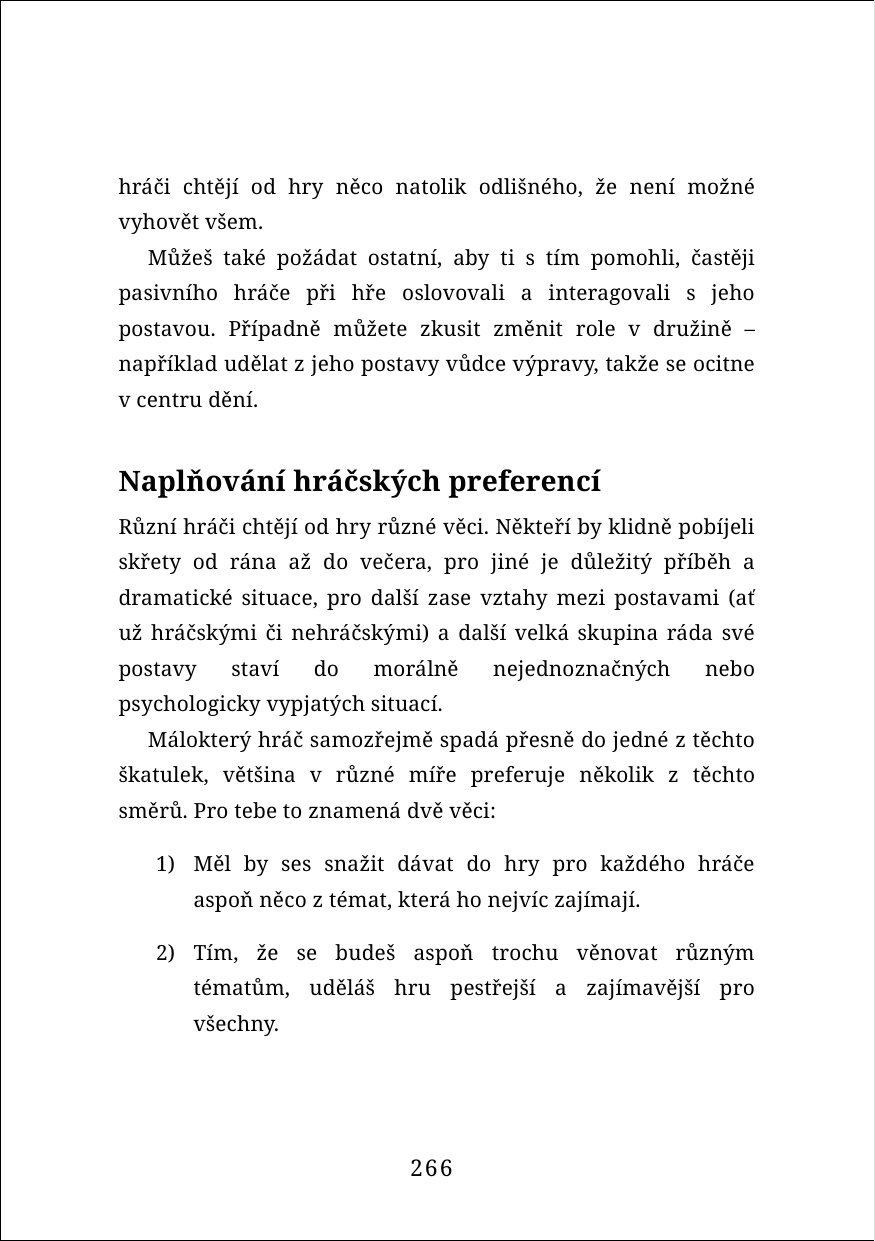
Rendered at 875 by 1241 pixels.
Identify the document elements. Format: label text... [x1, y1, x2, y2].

text Různí hráči chtějí od hry různé věci. Někteří by klidně pobíjeli skřety od rána až do večera, pro jiné je důležitý příběh a dramatické situace, pro další zase vztahy mezi postavami (ať už hráčskými či nehráčskými) a další velká skupina ráda své postavy staví do morálně nejednoznačných nebo psychologicky vypjatých situací. Málokterý hráč samozřejmě spadá přesně do jedné z těchto škatulek, většina v různé míře preferuje několik z těchto směrů. Pro tebe to znamená dvě věci: [118, 512, 756, 824]
list Tím, že se budeš aspoň trochu věnovat různým tématům, uděláš hru pestřejší a zajímavější pro všechny. [156, 938, 756, 1037]
text hráči chtějí od hry něco natolik odlišného, že není možné vyhovět všem. Můžeš také požádat ostatní, aby ti s tím pomohli, častěji pasivního hráče při hře oslovovali a interagovali s jeho postavou. Případně můžete zkusit změnit role v družině – například udělat z jeho postavy vůdce výpravy, takže se ocitne v centru dění. [118, 172, 756, 413]
subtitle Naplňování hráčských preferencí [118, 462, 756, 500]
list Měl by ses snažit dávat do hry pro každého hráče aspoň něco z témat, která ho nejvíc zajímají. [156, 849, 756, 913]
